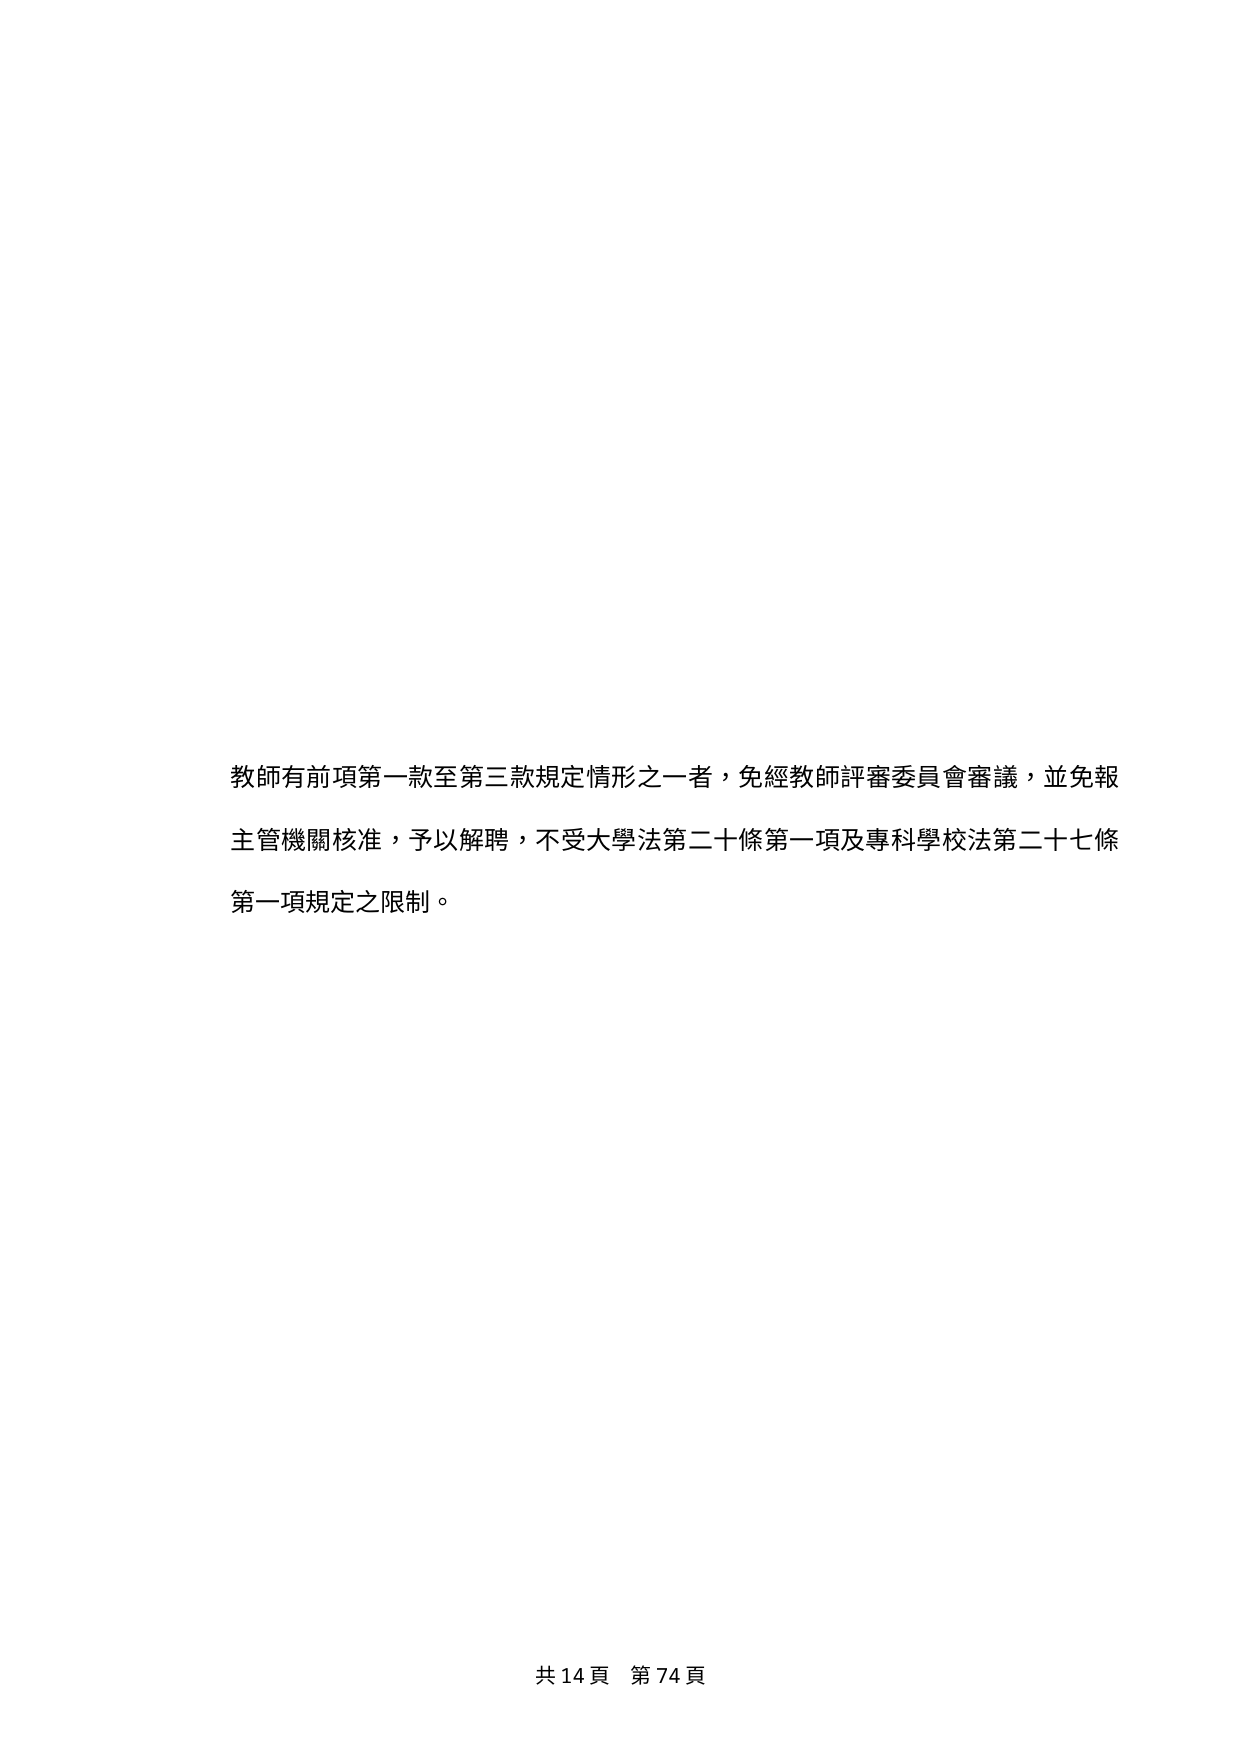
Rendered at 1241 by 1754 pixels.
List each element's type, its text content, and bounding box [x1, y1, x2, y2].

text 教師有前項第一款至第三款規定情形之一者，免經教師評審委員會審議，並免報主管機關核准，予以解聘，不受大學法第二十條第一項及專科學校法第二十七條第一項規定之限制。 [230, 734, 1122, 922]
